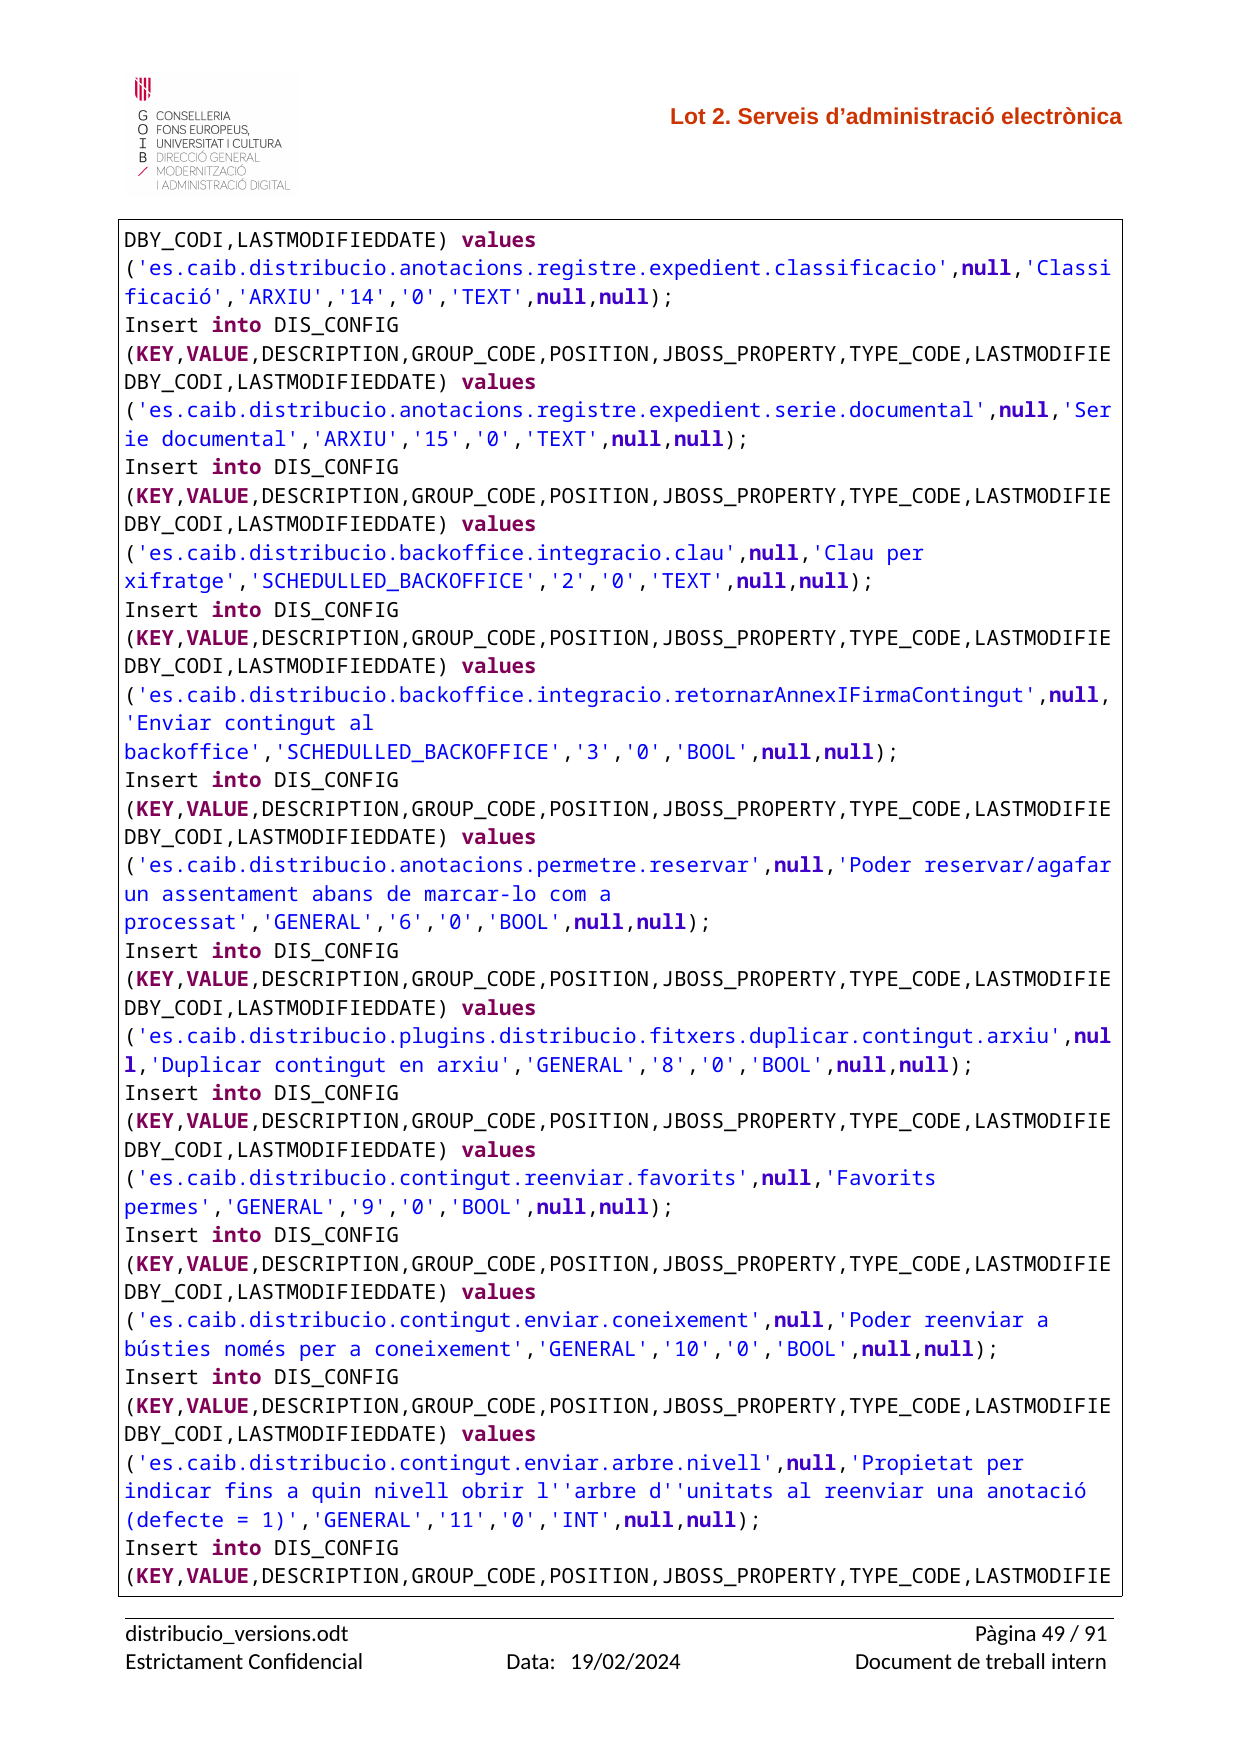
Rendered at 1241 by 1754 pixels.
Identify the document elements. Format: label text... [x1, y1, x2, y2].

picture [126, 70, 299, 197]
table_header DBY_CODI,LASTMODIFIEDDATE) values ('es.caib.distribucio.anotacions.registre.expedient.classificacio',null,'Classificació','ARXIU','14','0','TEXT',null,null); Insert into DIS_CONFIG (KEY,VALUE,DESCRIPTION,GROUP_CODE,POSITION,JBOSS_PROPERTY,TYPE_CODE,LASTMODIFIEDBY_CODI,LASTMODIFIEDDATE) values ('es.caib.distribucio.anotacions.registre.expedient.serie.documental',null,'Serie documental','ARXIU','15','0','TEXT',null,null); Insert into DIS_CONFIG (KEY,VALUE,DESCRIPTION,GROUP_CODE,POSITION,JBOSS_PROPERTY,TYPE_CODE,LASTMODIFIEDBY_CODI,LASTMODIFIEDDATE) values ('es.caib.distribucio.backoffice.integracio.clau',null,'Clau per xifratge','SCHEDULLED_BACKOFFICE','2','0','TEXT',null,null); Insert into DIS_CONFIG (KEY,VALUE,DESCRIPTION,GROUP_CODE,POSITION,JBOSS_PROPERTY,TYPE_CODE,LASTMODIFIEDBY_CODI,LASTMODIFIEDDATE) values ('es.caib.distribucio.backoffice.integracio.retornarAnnexIFirmaContingut',null,'Enviar contingut al backoffice','SCHEDULLED_BACKOFFICE','3','0','BOOL',null,null); Insert into DIS_CONFIG (KEY,VALUE,DESCRIPTION,GROUP_CODE,POSITION,JBOSS_PROPERTY,TYPE_CODE,LASTMODIFIEDBY_CODI,LASTMODIFIEDDATE) values ('es.caib.distribucio.anotacions.permetre.reservar',null,'Poder reservar/agafar un assentament abans de marcar-lo com a processat','GENERAL','6','0','BOOL',null,null); Insert into DIS_CONFIG (KEY,VALUE,DESCRIPTION,GROUP_CODE,POSITION,JBOSS_PROPERTY,TYPE_CODE,LASTMODIFIEDBY_CODI,LASTMODIFIEDDATE) values ('es.caib.distribucio.plugins.distribucio.fitxers.duplicar.contingut.arxiu',null,'Duplicar contingut en arxiu','GENERAL','8','0','BOOL',null,null); Insert into DIS_CONFIG (KEY,VALUE,DESCRIPTION,GROUP_CODE,POSITION,JBOSS_PROPERTY,TYPE_CODE,LASTMODIFIEDBY_CODI,LASTMODIFIEDDATE) values ('es.caib.distribucio.contingut.reenviar.favorits',null,'Favorits permes','GENERAL','9','0','BOOL',null,null); Insert into DIS_CONFIG (KEY,VALUE,DESCRIPTION,GROUP_CODE,POSITION,JBOSS_PROPERTY,TYPE_CODE,LASTMODIFIEDBY_CODI,LASTMODIFIEDDATE) values ('es.caib.distribucio.contingut.enviar.coneixement',null,'Poder reenviar a bústies només per a coneixement','GENERAL','10','0','BOOL',null,null); Insert into DIS_CONFIG (KEY,VALUE,DESCRIPTION,GROUP_CODE,POSITION,JBOSS_PROPERTY,TYPE_CODE,LASTMODIFIEDBY_CODI,LASTMODIFIEDDATE) values ('es.caib.distribucio.contingut.enviar.arbre.nivell',null,'Propietat per indicar fins a quin nivell obrir l''arbre d''unitats al reenviar una anotació (defecte = 1)','GENERAL','11','0','INT',null,null); Insert into DIS_CONFIG (KEY,VALUE,DESCRIPTION,GROUP_CODE,POSITION,JBOSS_PROPERTY,TYPE_CODE,LASTMODIFIE [119, 220, 1122, 1596]
